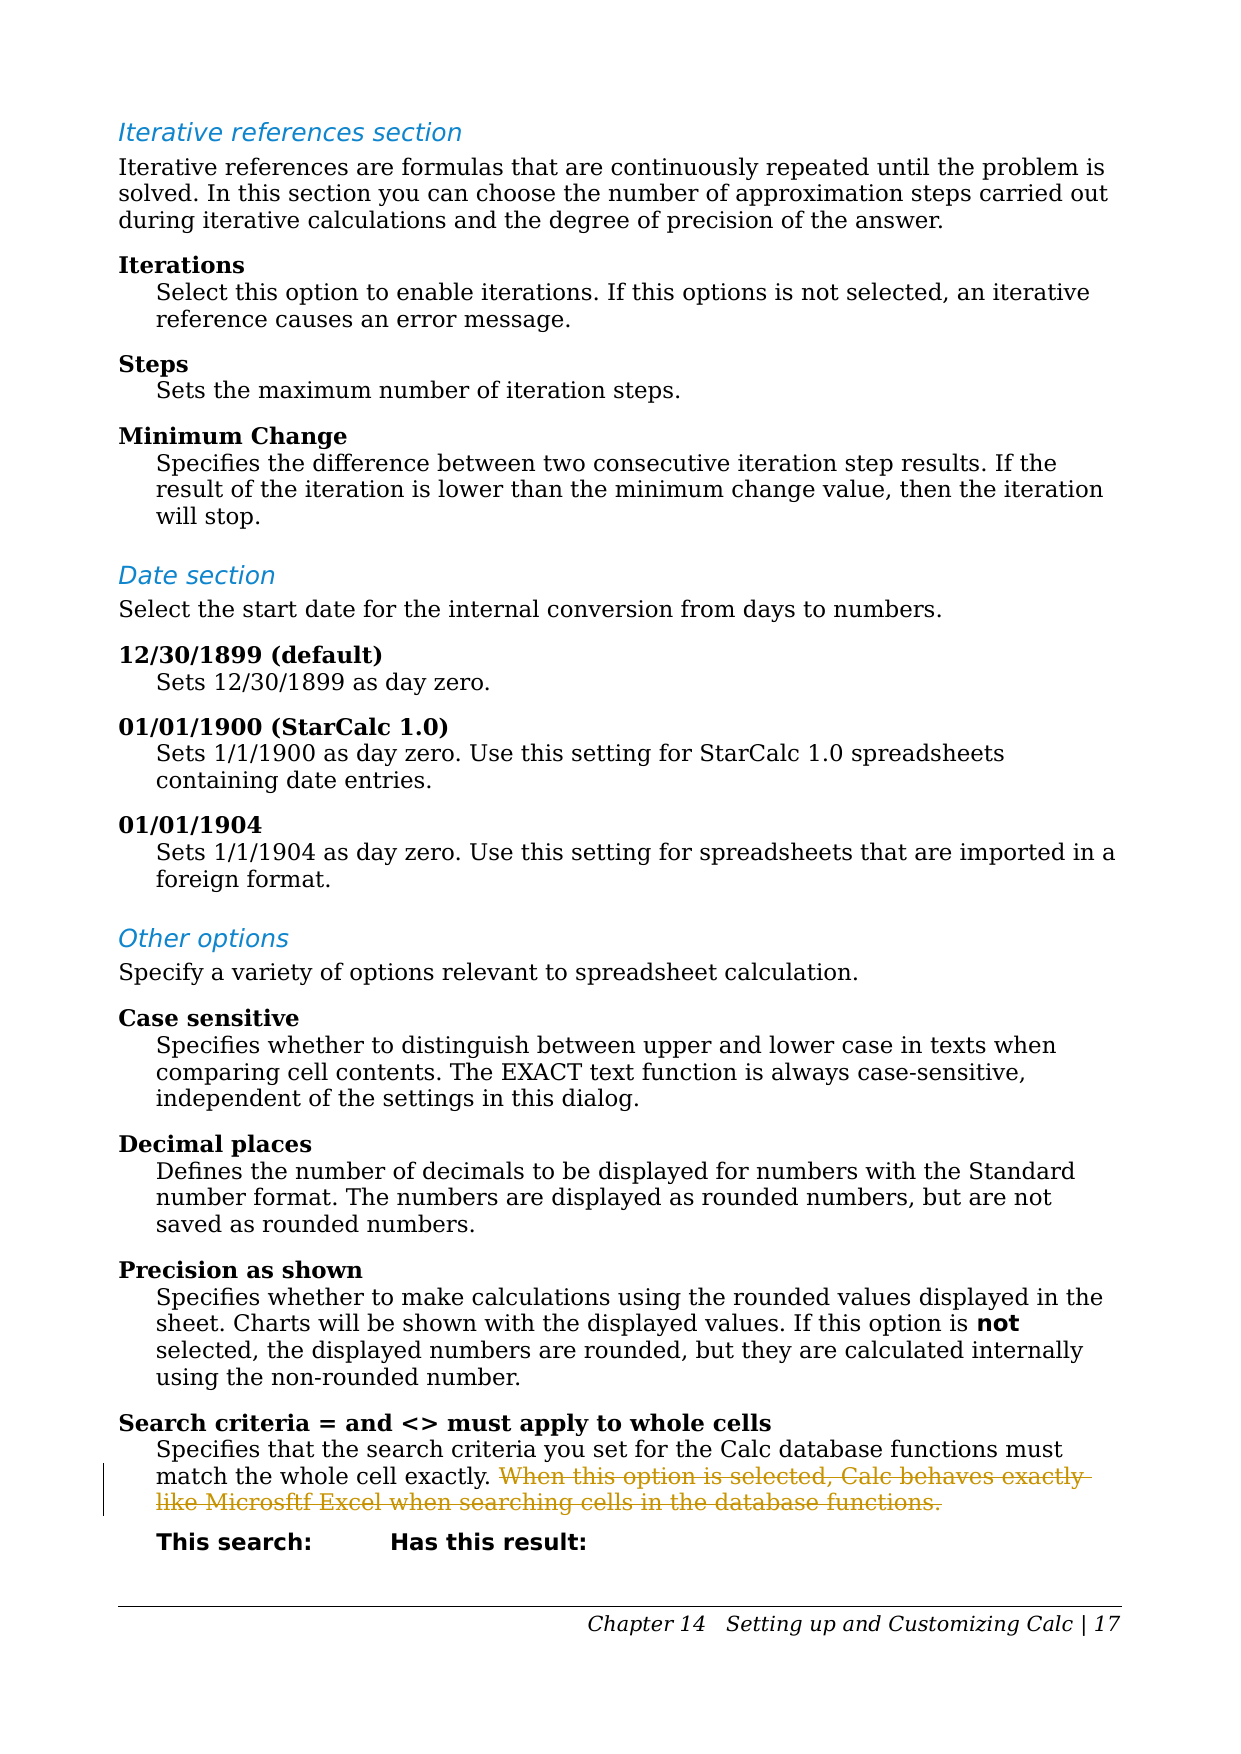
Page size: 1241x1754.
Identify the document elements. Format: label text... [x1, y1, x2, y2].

text Sets the maximum number of iteration steps. [156, 378, 1122, 404]
text Specifies whether to distinguish between upper and lower case in texts when comparing cell contents. The EXACT text function is always case-sensitive, independent of the settings in this dialog. [156, 1032, 1122, 1112]
text Iterations [118, 252, 1122, 279]
text Precision as shown [118, 1257, 1122, 1284]
table_header This search: [156, 1529, 390, 1568]
table_header Has this result: [390, 1529, 1121, 1568]
text Sets 12/30/1899 as day zero. [156, 669, 1122, 695]
text Sets 1/1/1904 as day zero. Use this setting for spreadsheets that are imported in a foreign format. [156, 839, 1122, 893]
text Steps [118, 351, 1122, 378]
text 01/01/1904 [118, 812, 1122, 839]
text Defines the number of decimals to be displayed for numbers with the Standard number format. The numbers are displayed as rounded numbers, but are not saved as rounded numbers. [156, 1158, 1122, 1238]
subtitle Iterative references section [118, 118, 1122, 147]
text Case sensitive [118, 1005, 1122, 1032]
text Select the start date for the internal conversion from days to numbers. [118, 597, 1122, 623]
subtitle Other options [118, 924, 1122, 953]
text Select this option to enable iterations. If this options is not selected, an iterative reference causes an error message. [156, 279, 1122, 332]
text Sets 1/1/1900 as day zero. Use this setting for StarCalc 1.0 spreadsheets containing date entries. [156, 741, 1122, 794]
text 01/01/1900 (StarCalc 1.0) [118, 714, 1122, 741]
text Decimal places [118, 1131, 1122, 1158]
subtitle Date section [118, 561, 1122, 590]
text Specify a variety of options relevant to spreadsheet calculation. [118, 959, 1122, 986]
text Specifies whether to make calculations using the rounded values displayed in the sheet. Charts will be shown with the displayed values. If this option is not selected, the displayed numbers are rounded, but they are calculated internally using the non-rounded number. [156, 1284, 1122, 1390]
text 12/30/1899 (default) [118, 642, 1122, 669]
text Search criteria = and <> must apply to whole cells [118, 1409, 1122, 1436]
text Minimum Change [118, 423, 1122, 450]
text Iterative references are formulas that are continuously repeated until the problem is solved. In this section you can choose the number of approximation steps carried out during iterative calculations and the degree of precision of the answer. [118, 154, 1122, 234]
text Specifies that the search criteria you set for the Calc database functions must match the whole cell exactly. [156, 1436, 1122, 1516]
text Specifies the difference between two consecutive iteration step results. If the result of the iteration is lower than the minimum change value, then the iteration will stop. [156, 450, 1122, 530]
